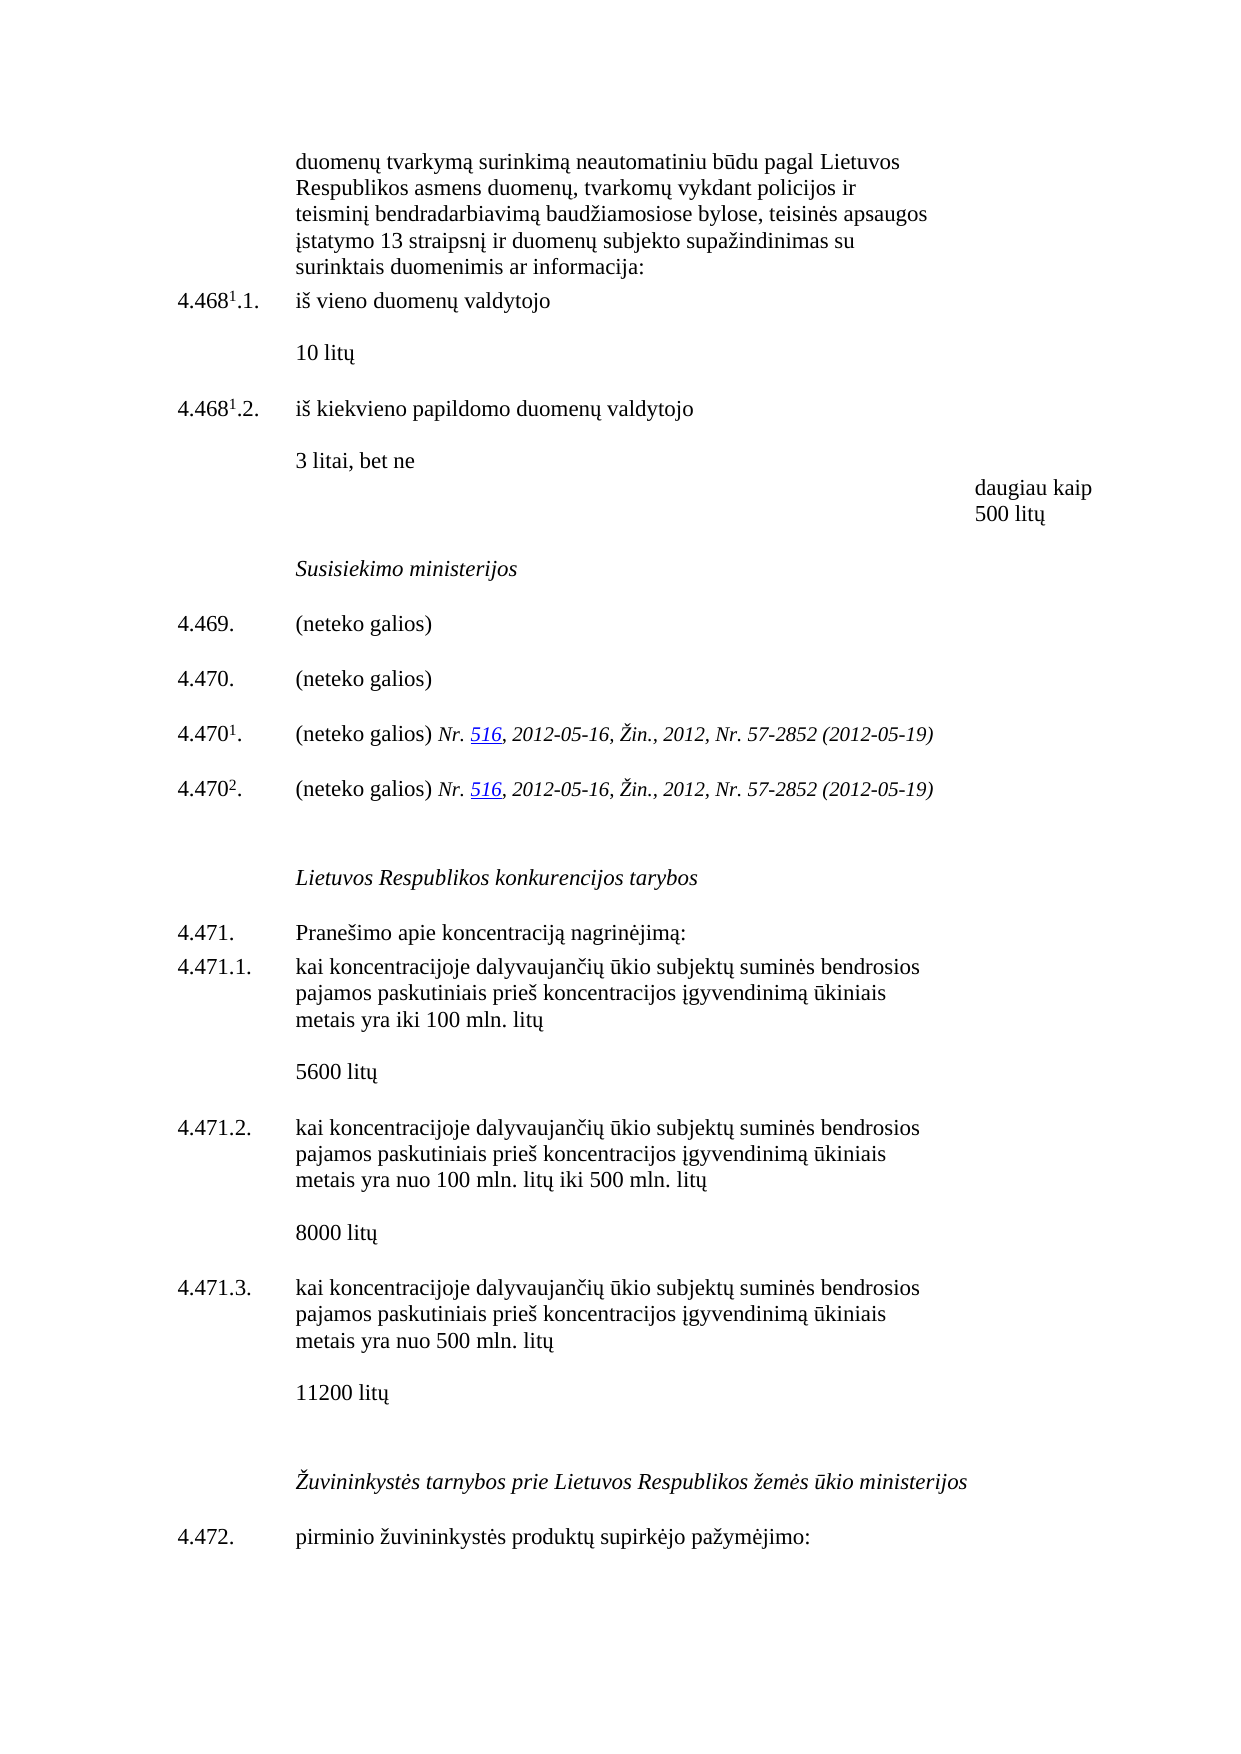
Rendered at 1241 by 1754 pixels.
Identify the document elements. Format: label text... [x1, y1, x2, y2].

text 4.471.3. kai koncentracijoje dalyvaujančių ūkio subjektų suminės bendrosios [177, 1274, 945, 1300]
text 4.4681.1. iš vieno duomenų valdytojo 10 litų [177, 287, 930, 366]
text įstatymo 13 straipsnį ir duomenų subjekto supažindinimas su [177, 227, 930, 253]
text metais yra nuo 500 mln. litų 11200 litų [177, 1327, 945, 1406]
text teisminį bendradarbiavimą baudžiamosiose bylose, teisinės apsaugos [177, 200, 930, 227]
text duomenų tvarkymą surinkimą neautomatiniu būdu pagal Lietuvos [177, 148, 930, 174]
text pajamos paskutiniais prieš koncentracijos įgyvendinimą ūkiniais [177, 1140, 945, 1166]
text pajamos paskutiniais prieš koncentracijos įgyvendinimą ūkiniais [177, 1300, 945, 1327]
text pajamos paskutiniais prieš koncentracijos įgyvendinimą ūkiniais [177, 979, 945, 1006]
text Respublikos asmens duomenų, tvarkomų vykdant policijos ir [177, 174, 930, 200]
text 4.4702. (neteko galios) Nr. 516, 2012-05-16, Žin., 2012, Nr. 57-2852 (2012-05-19) [177, 776, 1122, 802]
text 4.471. Pranešimo apie koncentraciją nagrinėjimą: [177, 919, 945, 946]
text 4.471.1. kai koncentracijoje dalyvaujančių ūkio subjektų suminės bendrosios [177, 953, 945, 979]
text metais yra nuo 100 mln. litų iki 500 mln. litų 8000 litų [177, 1166, 945, 1245]
text Žuvininkystės tarnybos prie Lietuvos Respublikos žemės ūkio ministerijos [295, 1468, 1122, 1494]
text 4.470. (neteko galios) [177, 665, 1122, 692]
text daugiau kaip 500 litų [974, 474, 1122, 526]
text metais yra iki 100 mln. litų 5600 litų [177, 1006, 945, 1085]
text 4.4701. (neteko galios) Nr. 516, 2012-05-16, Žin., 2012, Nr. 57-2852 (2012-05-19) [177, 720, 1122, 747]
text 4.471.2. kai koncentracijoje dalyvaujančių ūkio subjektų suminės bendrosios [177, 1113, 945, 1140]
text surinktais duomenimis ar informacija: [177, 253, 930, 279]
text Lietuvos Respublikos konkurencijos tarybos [295, 864, 945, 891]
text Susisiekimo ministerijos [295, 555, 1122, 581]
text 4.469. (neteko galios) [177, 610, 1122, 637]
text 4.4681.2. iš kiekvieno papildomo duomenų valdytojo 3 litai, bet ne [177, 394, 930, 474]
text 4.472. pirminio žuvininkystės produktų supirkėjo pažymėjimo: [177, 1523, 930, 1550]
